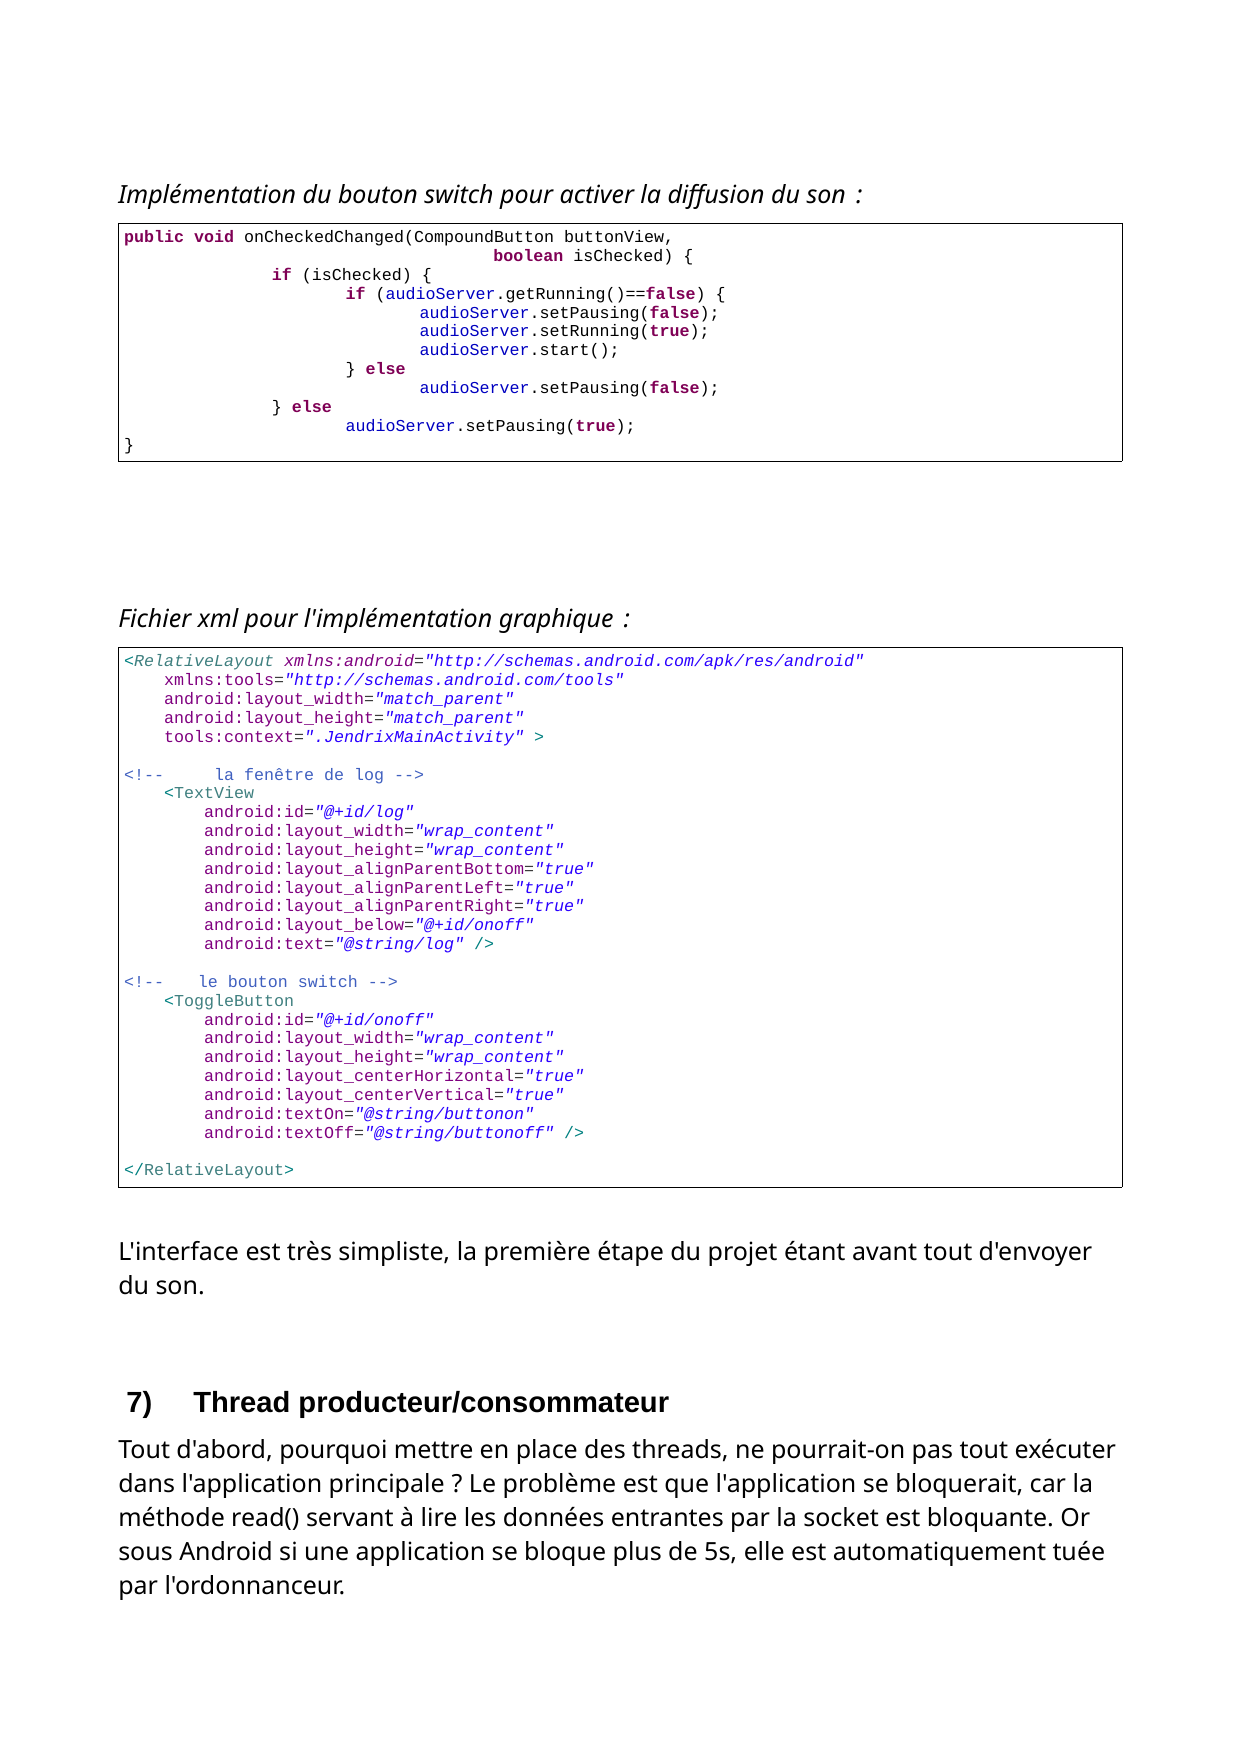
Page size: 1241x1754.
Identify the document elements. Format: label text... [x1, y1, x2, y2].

table_header public void onCheckedChanged(CompoundButton buttonView, boolean isChecked) { if (isChecked) { if (audioServer.getRunning()==false) { audioServer.setPausing(false); audioServer.setRunning(true); audioServer.start(); } else audioServer.setPausing(false); } else audioServer.setPausing(true); } [119, 224, 1122, 461]
text Implémentation du bouton switch pour activer la diffusion du son : [118, 176, 1122, 210]
text Fichier xml pour l'implémentation graphique : [118, 601, 1122, 634]
text Tout d'abord, pourquoi mettre en place des threads, ne pourrait-on pas tout exécuter dans l'application principale ? Le problème est que l'application se bloquerait, car la méthode read() servant à lire les données entrantes par la socket est bloquante. Or sous Android si une application se bloque plus de 5s, elle est automatiquement tuée par l'ordonnanceur. [118, 1431, 1122, 1602]
table_header <RelativeLayout xmlns:android="http://schemas.android.com/apk/res/android" xmlns:tools="http://schemas.android.com/tools" android:layout_width="match_parent" android:layout_height="match_parent" tools:context=".JendrixMainActivity" > <!-- la fenêtre de log --> <TextView android:id="@+id/log" android:layout_width="wrap_content" android:layout_height="wrap_content" android:layout_alignParentBottom="true" android:layout_alignParentLeft="true" android:layout_alignParentRight="true" android:layout_below="@+id/onoff" android:text="@string/log" /> <!-- le bouton switch --> <ToggleButton android:id="@+id/onoff" android:layout_width="wrap_content" android:layout_height="wrap_content" android:layout_centerHorizontal="true" android:layout_centerVertical="true" android:textOn="@string/buttonon" android:textOff="@string/buttonoff" /> </RelativeLayout> [119, 648, 1122, 1187]
subtitle Thread producteur/consommateur [118, 1385, 1122, 1419]
text L'interface est très simpliste, la première étape du projet étant avant tout d'envoyer du son. [118, 1233, 1122, 1301]
